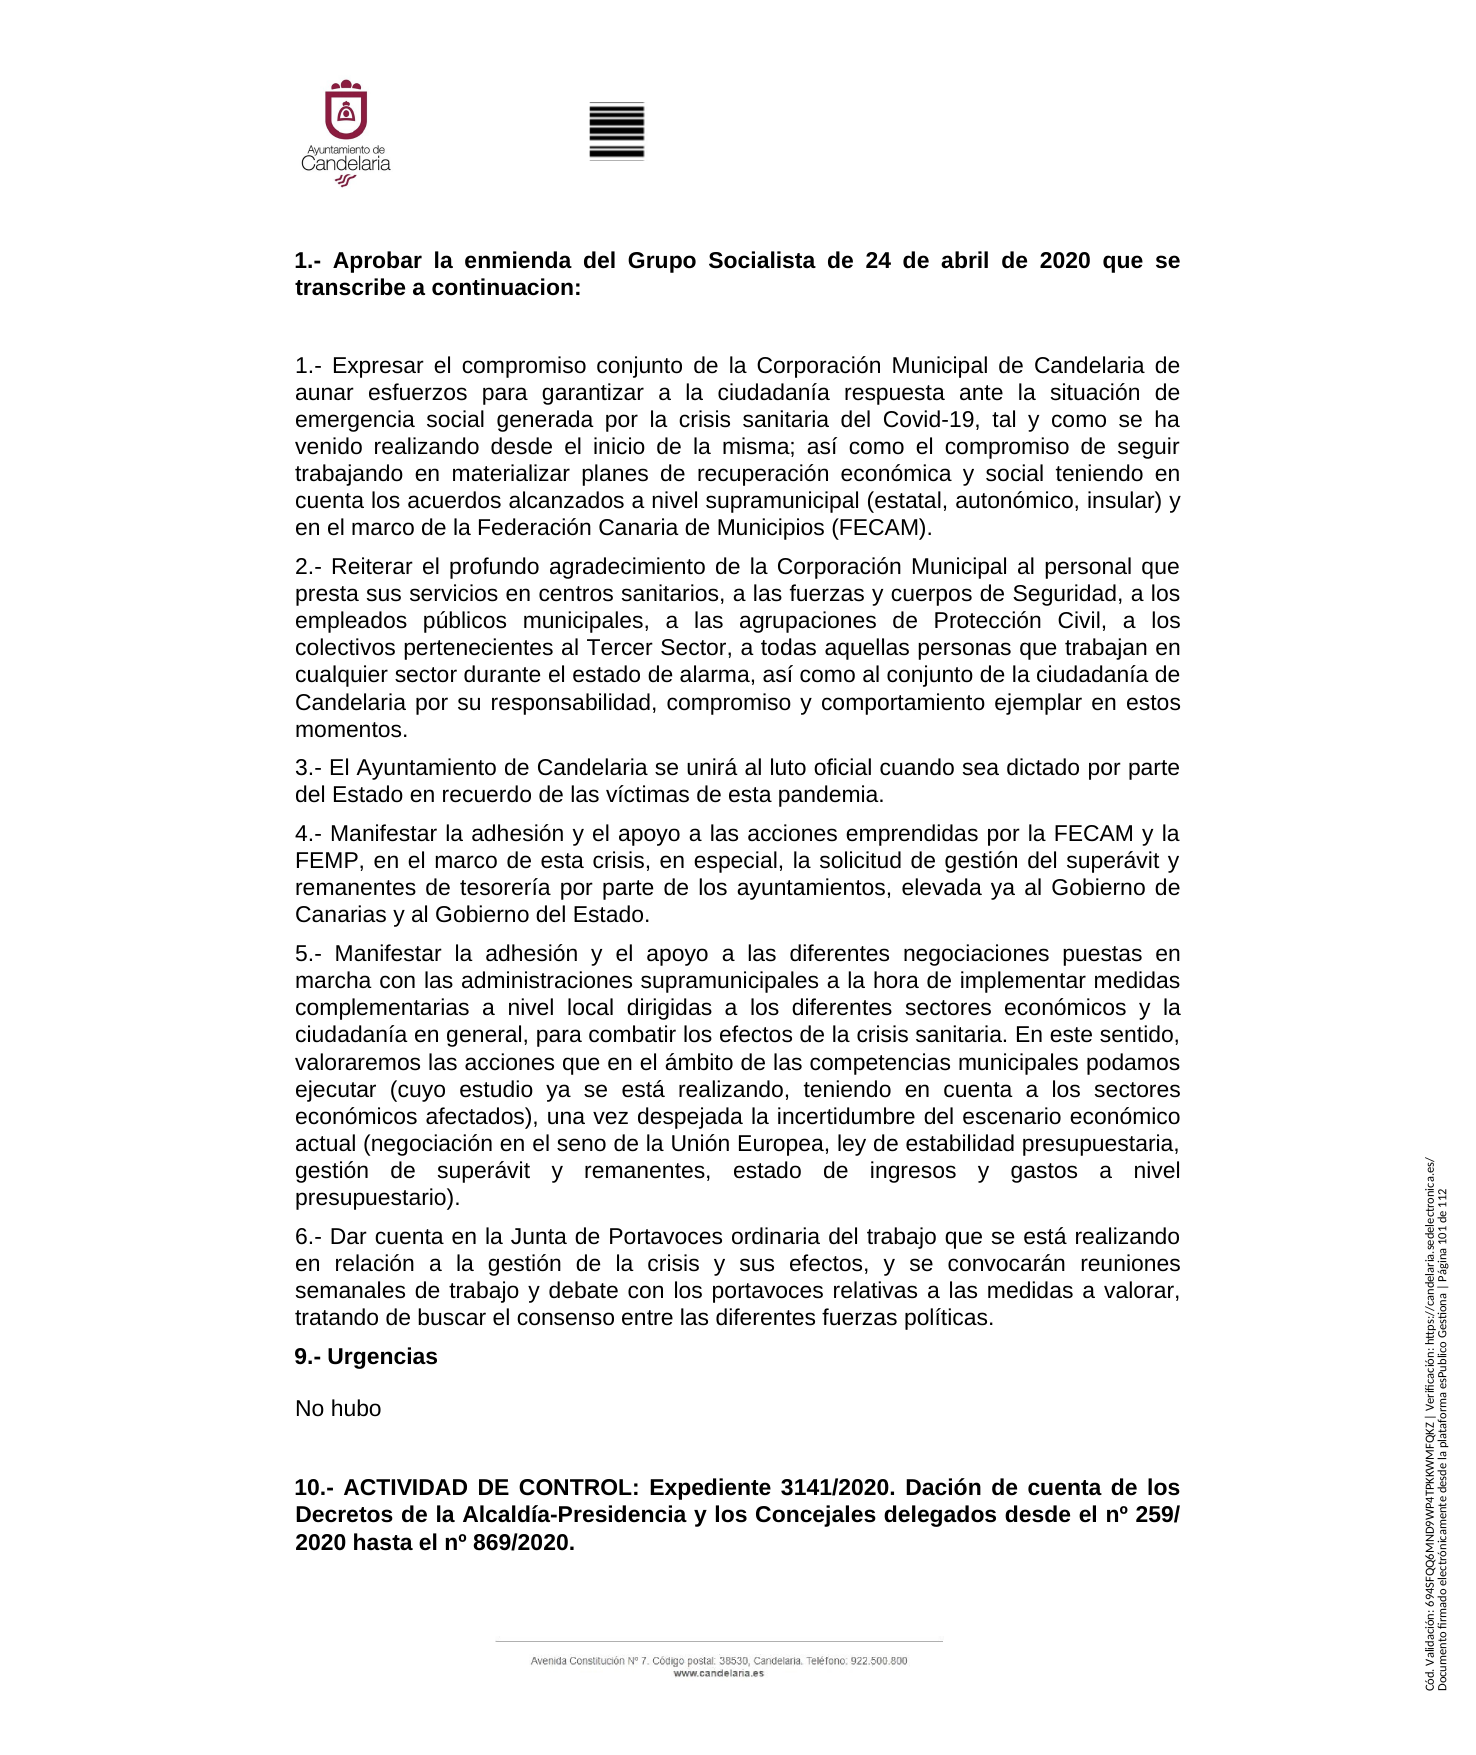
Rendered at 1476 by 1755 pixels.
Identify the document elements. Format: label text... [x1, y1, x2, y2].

text 1.- Expresar el compromiso conjunto de la Corporación Municipal de Candelaria de aunar esfuerzos para garantizar a la ciudadanía respuesta ante la situación de emergencia social generada por la crisis sanitaria del Covid-19, tal y como se ha venido realizando desde el inicio de la misma; así como el compromiso de seguir trabajando en materializar planes de recuperación económica y social teniendo en cuenta los acuerdos alcanzados a nivel supramunicipal (estatal, autonómico, insular) y en el marco de la Federación Canaria de Municipios (FECAM). [295, 352, 1181, 541]
text 6.- Dar cuenta en la Junta de Portavoces ordinaria del trabajo que se está realizando en relación a la gestión de la crisis y sus efectos, y se convocarán reuniones semanales de trabajo y debate con los portavoces relativas a las medidas a valorar, tratando de buscar el consenso entre las diferentes fuerzas políticas. [295, 1223, 1181, 1330]
text 9.- Urgencias [294, 1343, 1182, 1369]
text 4.- Manifestar la adhesión y el apoyo a las acciones emprendidas por la FECAM y la FEMP, en el marco de esta crisis, en especial, la solicitud de gestión del superávit y remanentes de tesorería por parte de los ayuntamientos, elevada ya al Gobierno de Canarias y al Gobierno del Estado. [295, 820, 1181, 928]
text No hubo [295, 1395, 1181, 1421]
text 2.- Reiterar el profundo agradecimiento de la Corporación Municipal al personal que presta sus servicios en centros sanitarios, a las fuerzas y cuerpos de Seguridad, a los empleados públicos municipales, a las agrupaciones de Protección Civil, a los colectivos pertenecientes al Tercer Sector, a todas aquellas personas que trabajan en cualquier sector durante el estado de alarma, así como al conjunto de la ciudadanía de Candelaria por su responsabilidad, compromiso y comportamiento ejemplar en estos momentos. [295, 553, 1181, 742]
text 3.- El Ayuntamiento de Candelaria se unirá al luto oficial cuando sea dictado por parte del Estado en recuerdo de las víctimas de esta pandemia. [295, 754, 1181, 808]
text 10.- ACTIVIDAD DE CONTROL: Expediente 3141/2020. Dación de cuenta de los Decretos de la Alcaldía-Presidencia y los Concejales delegados desde el nº 259/ 2020 hasta el nº 869/2020. [294, 1474, 1182, 1555]
text 5.- Manifestar la adhesión y el apoyo a las diferentes negociaciones puestas en marcha con las administraciones supramunicipales a la hora de implementar medidas complementarias a nivel local dirigidas a los diferentes sectores económicos y la ciudadanía en general, para combatir los efectos de la crisis sanitaria. En este sentido, valoraremos las acciones que en el ámbito de las competencias municipales podamos ejecutar (cuyo estudio ya se está realizando, teniendo en cuenta a los sectores económicos afectados), una vez despejada la incertidumbre del escenario económico actual (negociación en el seno de la Unión Europea, ley de estabilidad presupuestaria, gestión de superávit y remanentes, estado de ingresos y gastos a nivel presupuestario). [295, 940, 1181, 1210]
text 1.- Aprobar la enmienda del Grupo Socialista de 24 de abril de 2020 que se transcribe a continuacion: [294, 247, 1182, 301]
